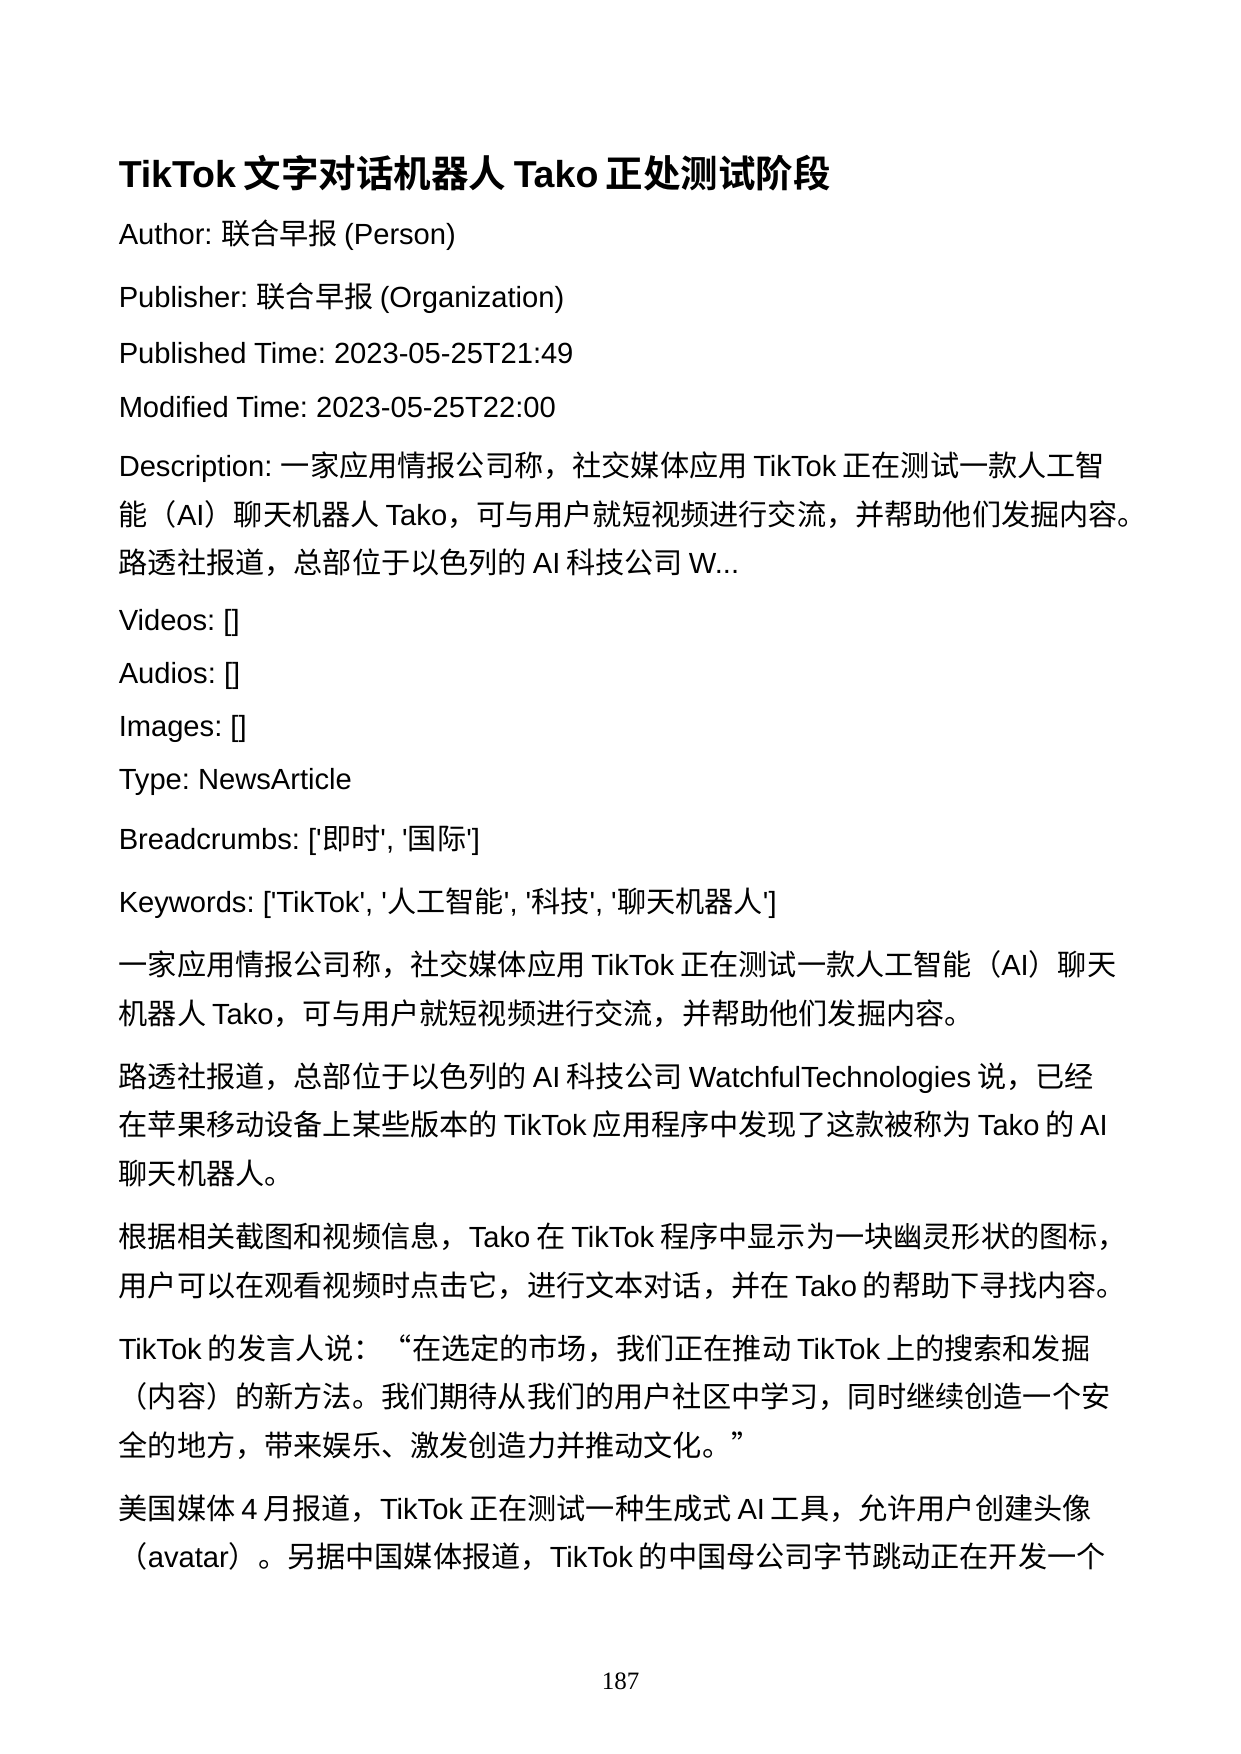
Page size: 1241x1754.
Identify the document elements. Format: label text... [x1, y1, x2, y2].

text Author: 联合早报 (Person) [118, 210, 1122, 253]
text Publisher: 联合早报 (Organization) [118, 273, 1122, 316]
text Audios: [] [118, 656, 1122, 690]
text Description: 一家应用情报公司称，社交媒体应用TikTok正在测试一款人工智能（AI）聊天机器人Tako，可与用户就短视频进行交流，并帮助他们发掘内容。路透社报道，总部位于以色列的AI科技公司W... [118, 443, 1122, 582]
text Keywords: ['TikTok', '人工智能', '科技', '聊天机器人'] [118, 879, 1122, 921]
text Modified Time: 2023-05-25T22:00 [118, 390, 1122, 423]
text TikTok的发言人说：“在选定的市场，我们正在推动TikTok上的搜索和发掘（内容）的新方法。我们期待从我们的用户社区中学习，同时继续创造一个安全的地方，带来娱乐、激发创造力并推动文化。” [118, 1325, 1122, 1465]
text 美国媒体4月报道，TikTok正在测试一种生成式AI工具，允许用户创建头像（avatar）。另据中国媒体报道，TikTok的中国母公司字节跳动正在开发一个 [118, 1486, 1122, 1576]
text 根据相关截图和视频信息，Tako在TikTok程序中显示为一块幽灵形状的图标，用户可以在观看视频时点击它，进行文本对话，并在Tako的帮助下寻找内容。 [118, 1214, 1122, 1304]
text Type: NewsArticle [118, 762, 1122, 796]
text Breadcrumbs: ['即时', '国际'] [118, 816, 1122, 858]
text Videos: [] [118, 603, 1122, 637]
subtitle TikTok文字对话机器人Tako正处测试阶段 [118, 143, 1122, 198]
text Images: [] [118, 709, 1122, 743]
text 路透社报道，总部位于以色列的AI科技公司WatchfulTechnologies说，已经在苹果移动设备上某些版本的TikTok应用程序中发现了这款被称为Tako的AI聊天机器人。 [118, 1053, 1122, 1193]
text Published Time: 2023-05-25T21:49 [118, 337, 1122, 370]
text 一家应用情报公司称，社交媒体应用TikTok正在测试一款人工智能（AI）聊天机器人Tako，可与用户就短视频进行交流，并帮助他们发掘内容。 [118, 942, 1122, 1033]
